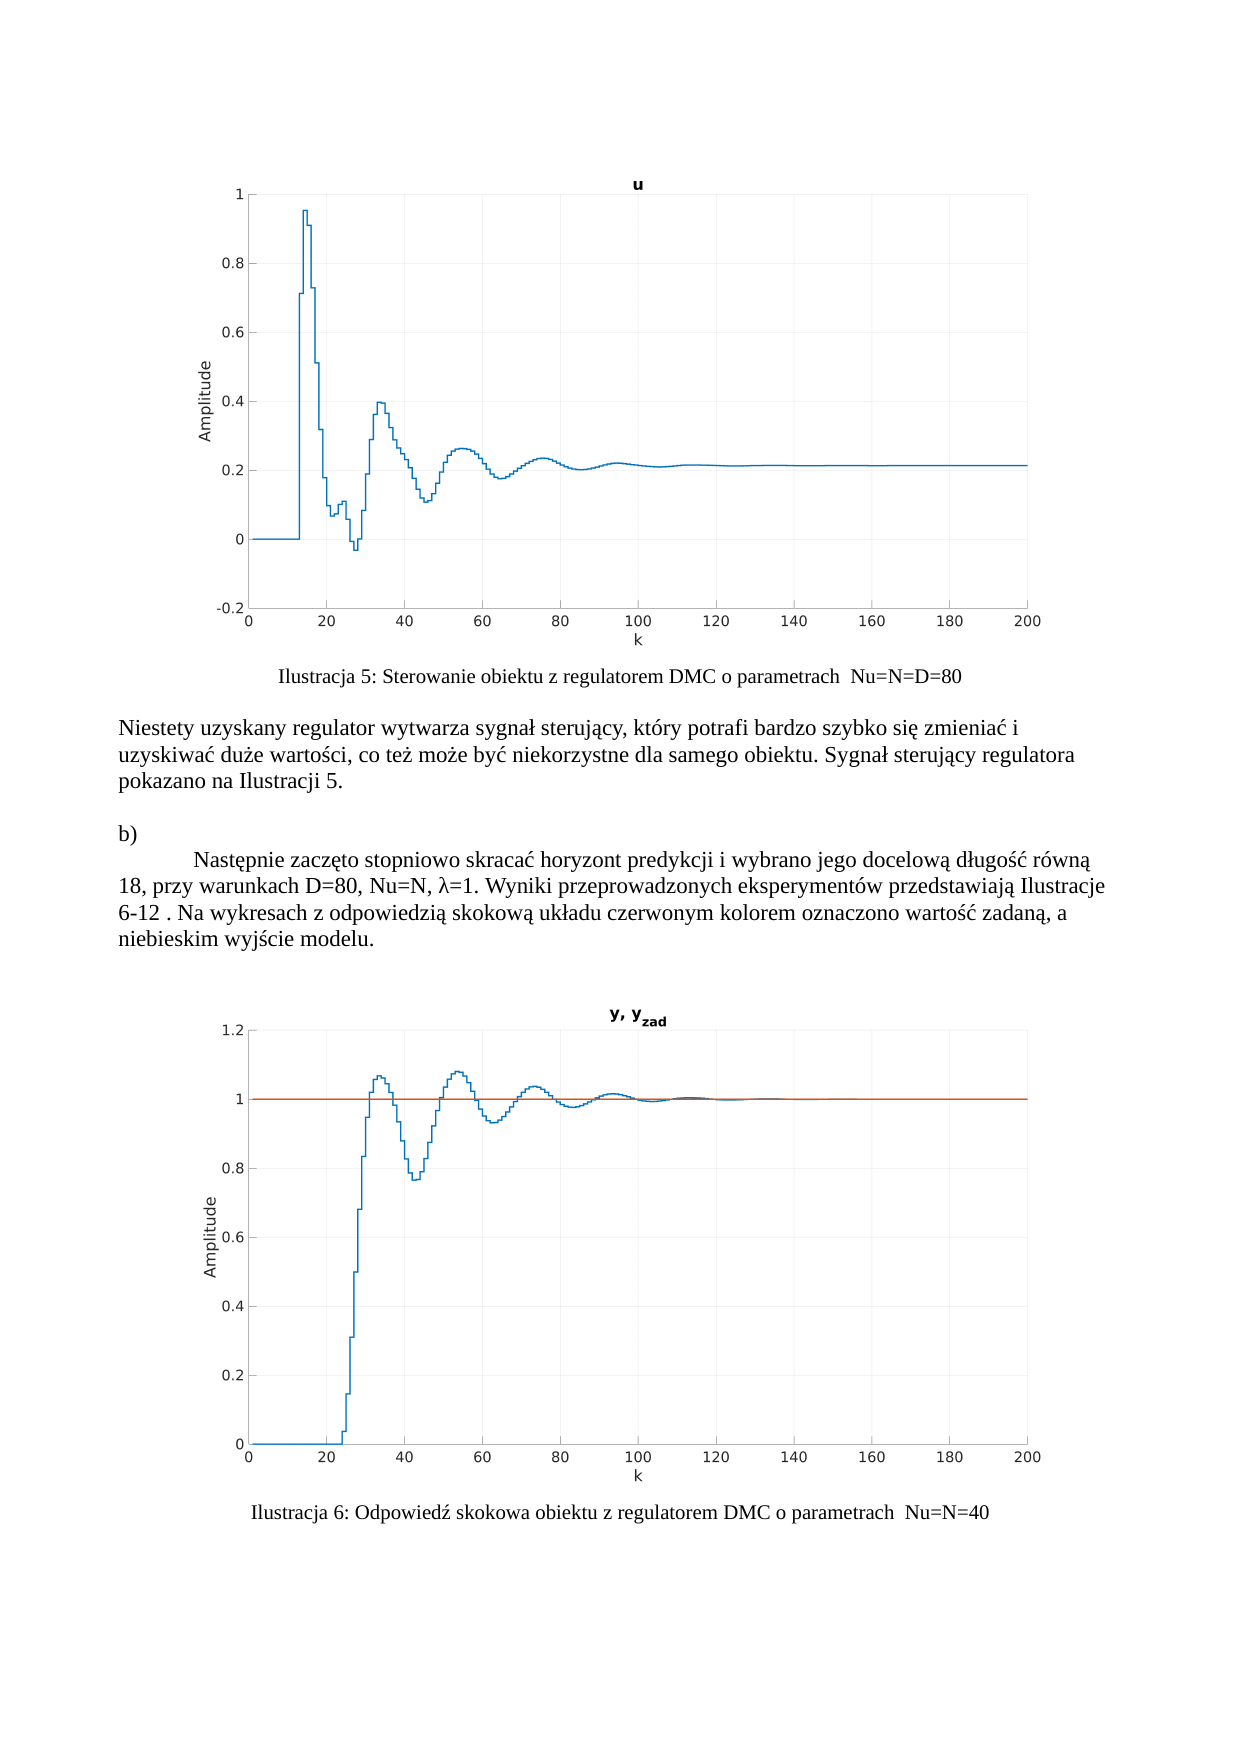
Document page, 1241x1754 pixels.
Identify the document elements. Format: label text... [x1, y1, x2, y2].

picture [118, 992, 1123, 1500]
text Ilustracja 6: Odpowiedź skokowa obiektu z regulatorem DMC o parametrach Nu=N=40 [118, 1500, 1122, 1524]
text Następnie zaczęto stopniowo skracać horyzont predykcji i wybrano jego docelową długość równą 18, przy warunkach D=80, Nu=N, λ=1. Wyniki przeprowadzonych eksperymentów przedstawiają Ilustracje 6-12 . Na wykresach z odpowiedzią skokową układu czerwonym kolorem oznaczono wartość zadaną, a niebieskim wyjście modelu. [118, 846, 1122, 952]
text Ilustracja 5: Sterowanie obiektu z regulatorem DMC o parametrach Nu=N=D=80 [118, 664, 1122, 688]
text b) [118, 820, 1122, 846]
text Niestety uzyskany regulator wytwarza sygnał sterujący, który potrafi bardzo szybko się zmieniać i uzyskiwać duże wartości, co też może być niekorzystne dla samego obiektu. Sygnał sterujący regulatora pokazano na Ilustracji 5. [118, 714, 1122, 793]
picture [118, 157, 1123, 664]
